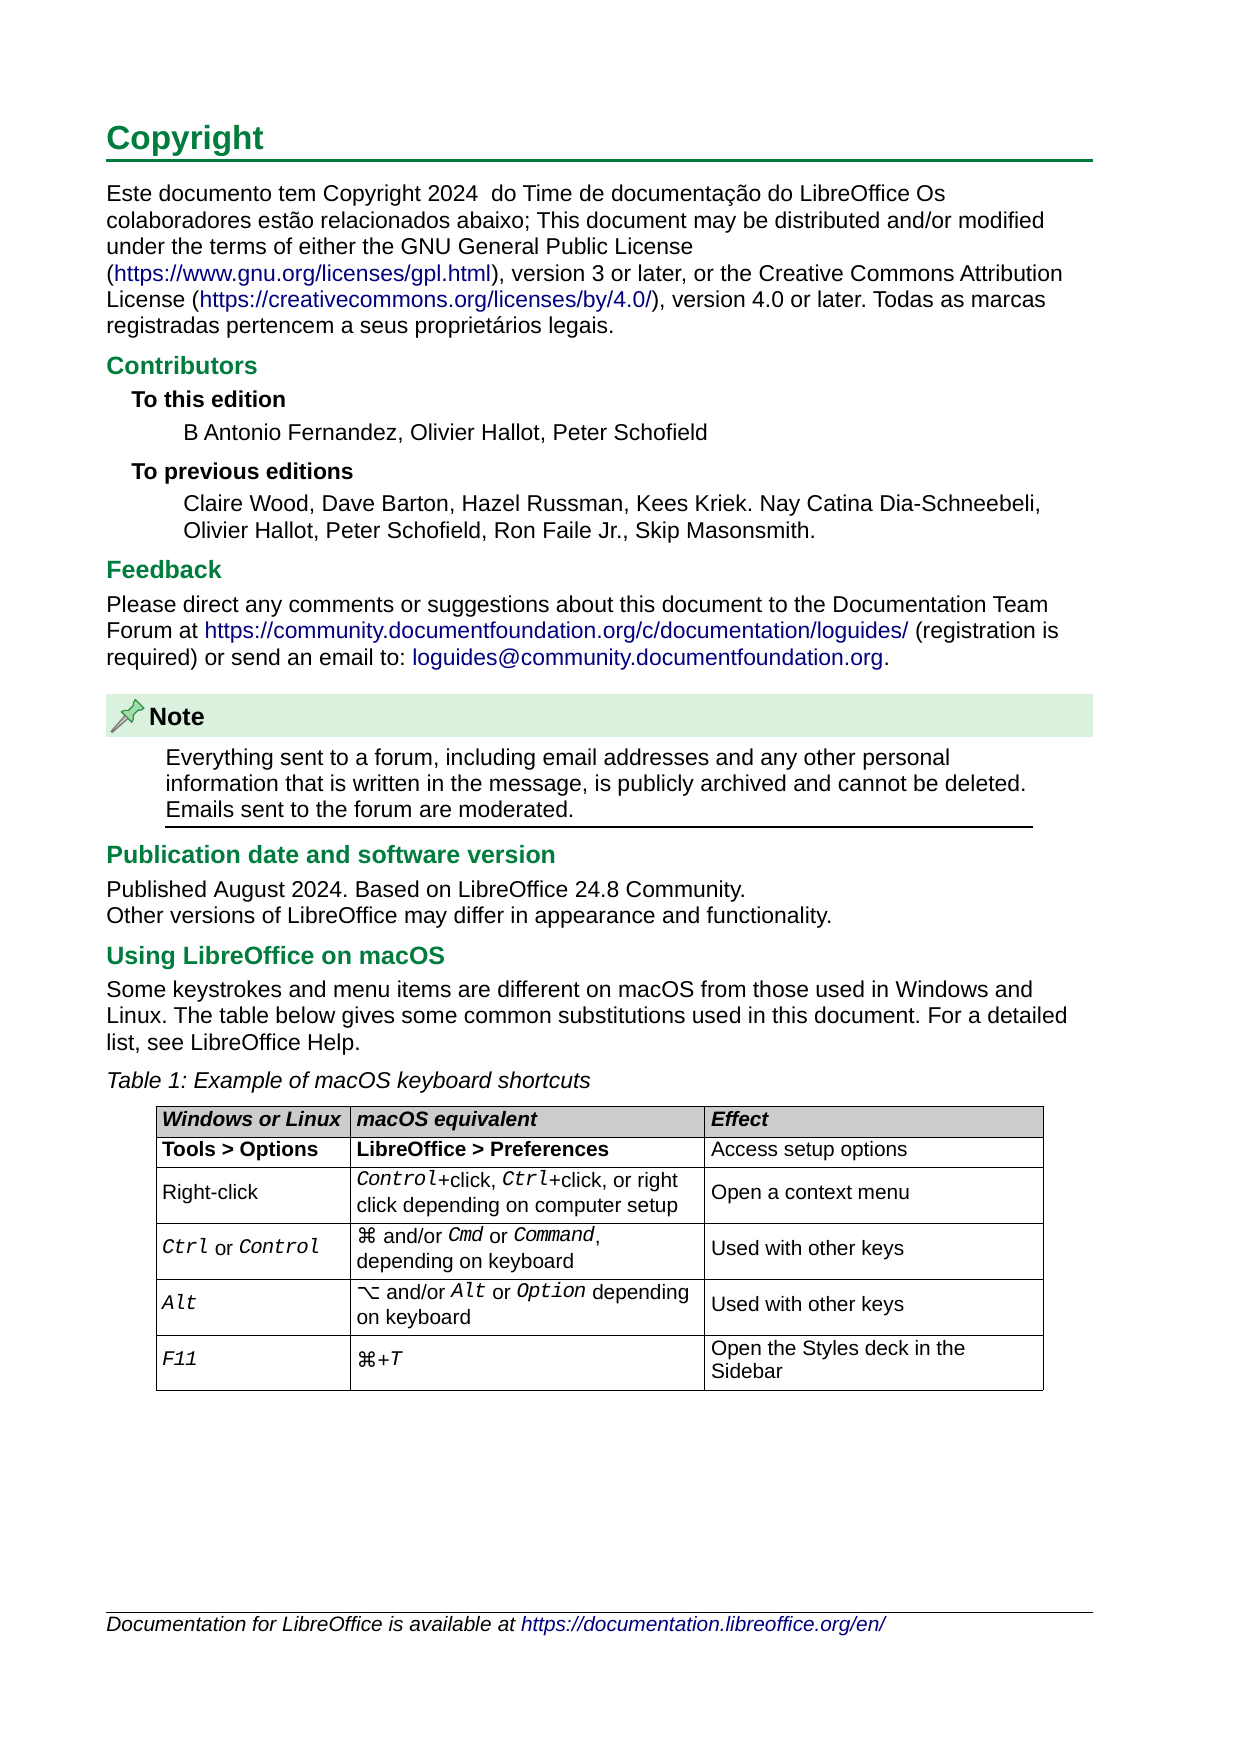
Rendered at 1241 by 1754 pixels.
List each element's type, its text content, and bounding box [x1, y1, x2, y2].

text Este documento tem Copyright 2024 do Time de documentação do LibreOffice Os colaboradores estão relacionados abaixo; This document may be distributed and/or modified under the terms of either the GNU General Public License (https://www.gnu.org/licenses/gpl.html), version 3 or later, or the Creative Commons Attribution License (https://creativecommons.org/licenses/by/4.0/), version 4.0 or later. Todas as marcas registradas pertencem a seus proprietários legais. [106, 180, 1093, 338]
table_cell Open a context menu [705, 1168, 1043, 1223]
table_cell Ctrl or Control [157, 1224, 350, 1279]
table_cell Used with other keys [705, 1224, 1043, 1279]
subtitle Note [106, 694, 1093, 737]
subtitle Publication date and software version [106, 840, 1093, 869]
text To this edition [131, 386, 1093, 413]
table_cell Tools > Options [157, 1138, 350, 1167]
table_header macOS equivalent [351, 1107, 704, 1137]
subtitle Contributors [106, 351, 1093, 380]
table_header Effect [705, 1107, 1043, 1137]
subtitle Copyright [106, 118, 1093, 159]
table_cell Used with other keys [705, 1280, 1043, 1335]
table_cell ⌥ and/or Alt or Option depending on keyboard [351, 1280, 704, 1335]
table_cell Control+click, Ctrl+click, or right click depending on computer setup [351, 1168, 704, 1223]
subtitle Feedback [106, 556, 1093, 584]
text B Antonio Fernandez, Olivier Hallot, Peter Schofield [183, 419, 1093, 445]
text Everything sent to a forum, including email addresses and any other personal information that is written in the message, is publicly archived and cannot be deleted. Emails sent to the forum are moderated. [165, 744, 1033, 826]
text Published August 2024. Based on LibreOffice 24.8 Community. Other versions of LibreOffice may differ in appearance and functionality. [106, 876, 1093, 928]
table_cell ⌘ and/or Cmd or Command, depending on keyboard [351, 1224, 704, 1279]
table_header Windows or Linux [157, 1107, 350, 1137]
table_cell LibreOffice > Preferences [351, 1138, 704, 1167]
text Table 1: Example of macOS keyboard shortcuts [106, 1067, 1093, 1094]
text Claire Wood, Dave Barton, Hazel Russman, Kees Kriek. Nay Catina Dia-Schneebeli, Olivier Hallot, Peter Schofield, Ron Faile Jr., Skip Masonsmith. [183, 490, 1093, 543]
text Some keystrokes and menu items are different on macOS from those used in Windows and Linux. The table below gives some common substitutions used in this document. For a detailed list, see LibreOffice Help. [106, 976, 1093, 1055]
table_cell Open the Styles deck in the Sidebar [705, 1336, 1043, 1389]
table_cell F11 [157, 1336, 350, 1389]
table_cell ⌘+T [351, 1336, 704, 1389]
table_cell Access setup options [705, 1138, 1043, 1167]
table_cell Alt [157, 1280, 350, 1335]
text To previous editions [131, 458, 1093, 484]
table_cell Right-click [157, 1168, 350, 1223]
text Please direct any comments or suggestions about this document to the Documentation Team Forum at https://community.documentfoundation.org/c/documentation/loguides/ (registration is required) or send an email to: loguides@community.documentfoundation.org. [106, 591, 1093, 670]
subtitle Using LibreOffice on macOS [106, 941, 1093, 969]
